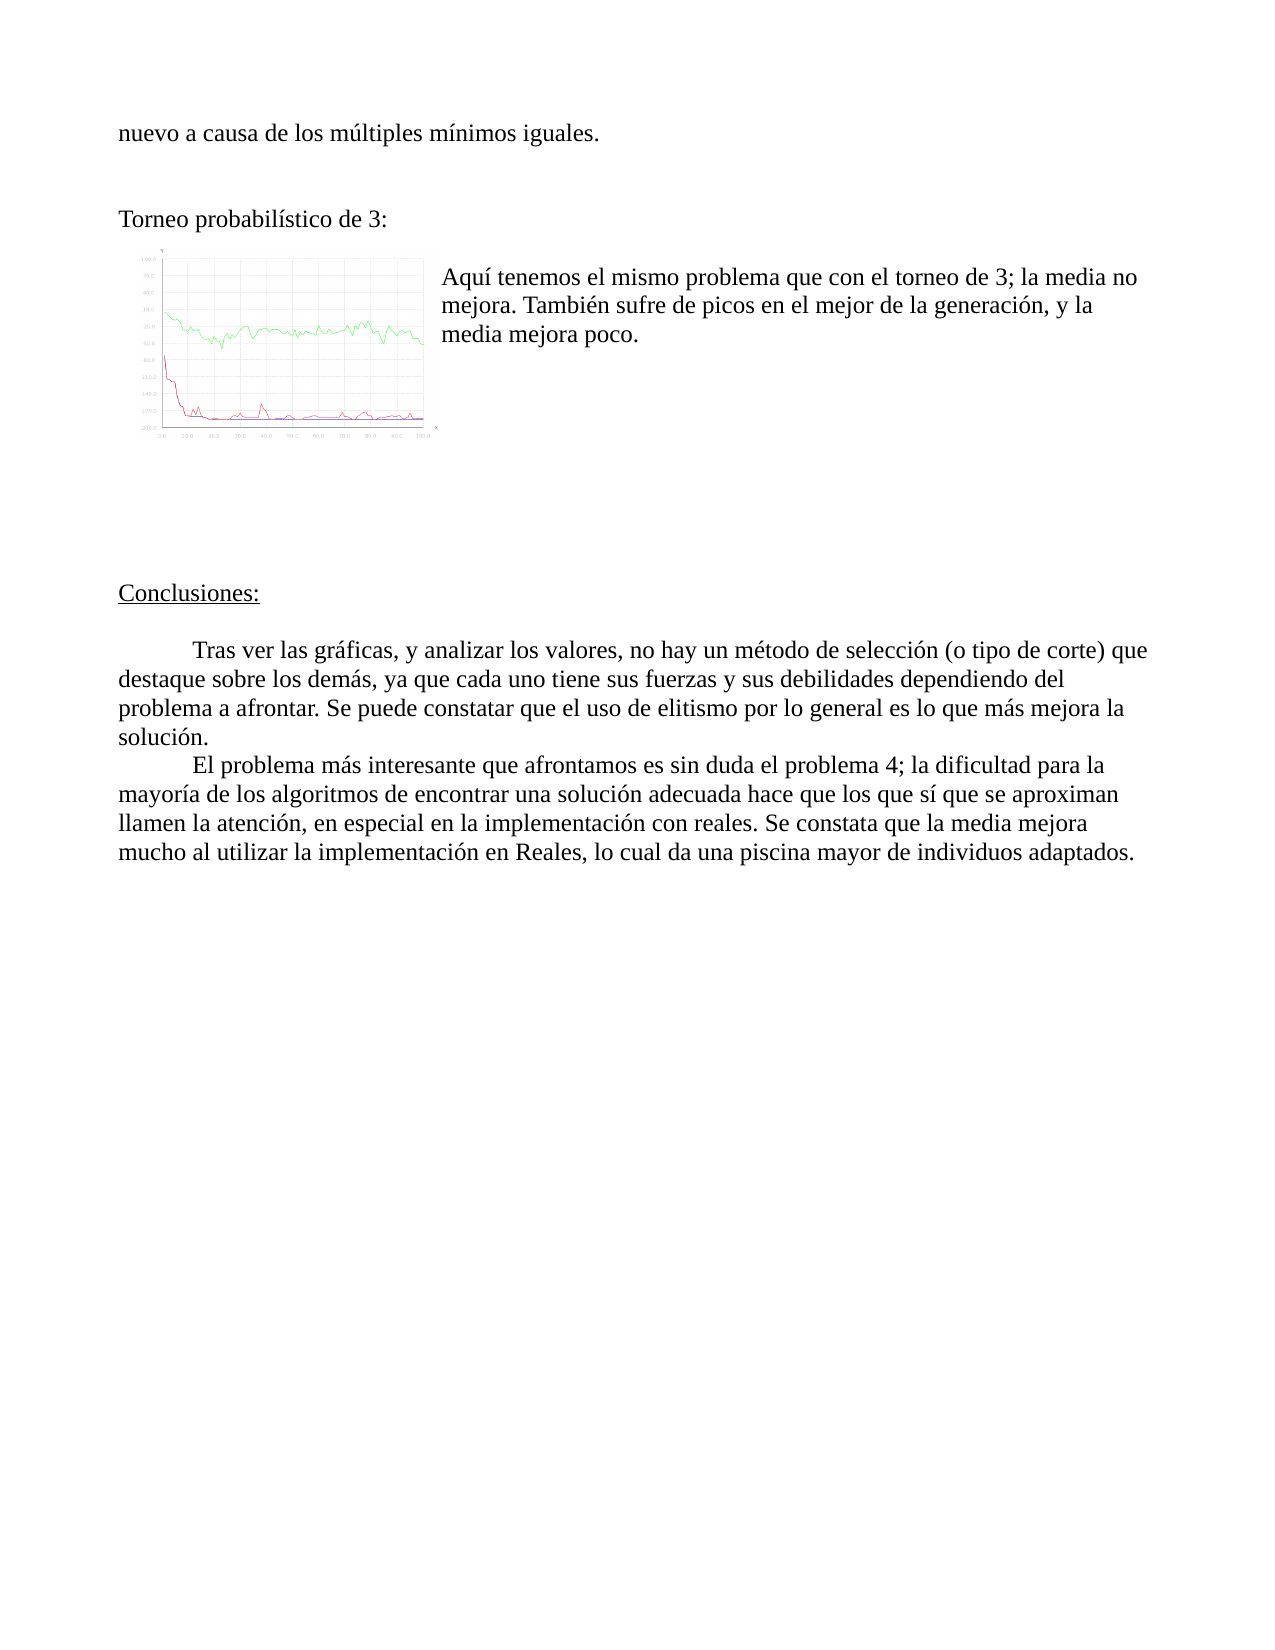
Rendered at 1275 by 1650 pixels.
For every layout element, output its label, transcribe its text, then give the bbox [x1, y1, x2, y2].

picture [137, 247, 442, 442]
text Tras ver las gráficas, y analizar los valores, no hay un método de selección (o tipo de corte) que destaque sobre los demás, ya que cada uno tiene sus fuerzas y sus debilidades dependiendo del problema a afrontar. Se puede constatar que el uso de elitismo por lo general es lo que más mejora la solución. [118, 636, 1157, 751]
text Conclusiones: [118, 578, 1157, 607]
text Aquí tenemos el mismo problema que con el torneo de 3; la media no mejora. También sufre de picos en el mejor de la generación, y la media mejora poco. [442, 262, 1157, 348]
text Torneo probabilístico de 3: [118, 204, 1157, 233]
text nuevo a causa de los múltiples mínimos iguales. [118, 118, 1157, 147]
text El problema más interesante que afrontamos es sin duda el problema 4; la dificultad para la mayoría de los algoritmos de encontrar una solución adecuada hace que los que sí que se aproximan llamen la atención, en especial en la implementación con reales. Se constata que la media mejora mucho al utilizar la implementación en Reales, lo cual da una piscina mayor de individuos adaptados. [118, 751, 1157, 866]
